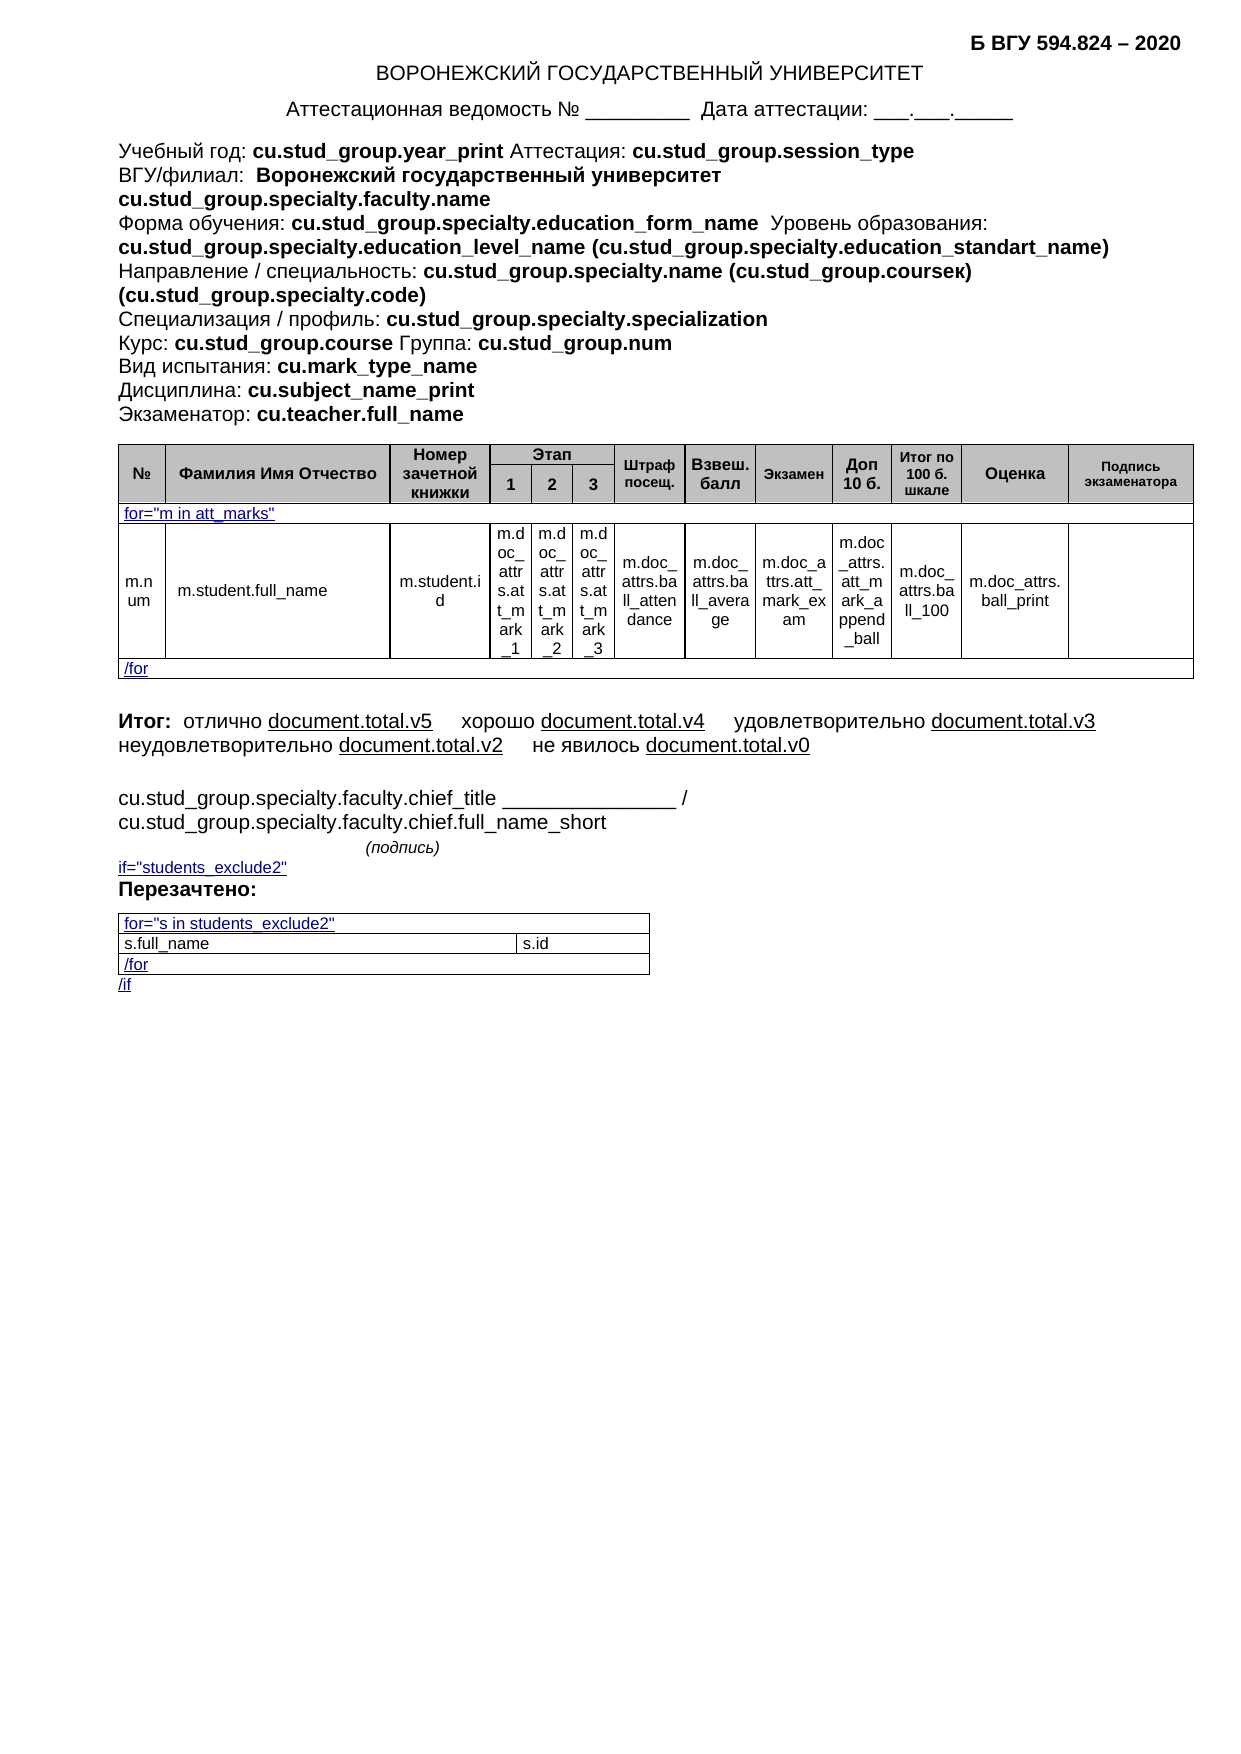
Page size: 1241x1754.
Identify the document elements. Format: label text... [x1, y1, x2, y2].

text /if [118, 974, 1181, 994]
table_cell m.doc_attrs.ball_attendance [615, 524, 684, 658]
table_header Итог по 100 б. шкале [892, 445, 961, 502]
text Специализация / профиль: cu.stud_group.specialty.specialization [118, 306, 1181, 330]
table_header Взвеш. балл [686, 445, 755, 502]
text if="students_exclude2" [118, 858, 1181, 877]
text Итог: отлично document.total.v5 хорошо document.total.v4 удовлетворительно document.total.v3 неудовлетворительно document.total.v2 не явилось document.total.v0 [118, 709, 1181, 757]
table_cell 1 [491, 465, 531, 502]
table_cell m.doc_attrs.ball_average [686, 524, 755, 658]
text Вид испытания: cu.mark_type_name [118, 354, 1181, 378]
table_cell m.doc_attrs.att_mark_1 [491, 524, 531, 658]
table_cell m.doc_attrs.att_mark_exam [756, 524, 832, 658]
text cu.stud_group.specialty.faculty.chief_title _______________ / cu.stud_group.specialty.faculty.chief.full_name_short [118, 786, 1181, 834]
table_cell 3 [573, 465, 614, 502]
table_header Подпись экзаменатора [1069, 445, 1193, 502]
table_cell m.doc_attrs.ball_100 [892, 524, 961, 658]
text Экзаменатор: cu.teacher.full_name [118, 402, 1181, 426]
table_cell for="m in att_marks" [119, 504, 1193, 523]
table_header Этап [491, 445, 614, 464]
table_cell m.student.id [391, 524, 489, 658]
text ВГУ/филиал: Воронежский государственный университет [118, 163, 1181, 187]
table_header Доп 10 б. [833, 445, 891, 502]
table_header Фамилия Имя Отчество [166, 445, 389, 502]
text Курс: cu.stud_group.course Группа: cu.stud_group.num [118, 330, 1181, 354]
table_cell /for [119, 954, 649, 973]
table_header № [119, 445, 165, 502]
table_cell 2 [532, 465, 572, 502]
text cu.stud_group.specialty.faculty.name [118, 187, 1181, 211]
table_cell /for [119, 659, 1193, 678]
text Аттестационная ведомость № _________ Дата аттестации: ___.___._____ [118, 97, 1181, 121]
text ВОРОНЕЖСКИЙ ГОСУДАРСТВЕННЫЙ УНИВЕРСИТЕТ [118, 61, 1181, 85]
table_cell s.id [517, 934, 649, 953]
table_header Штраф посещ. [615, 445, 684, 502]
table_cell m.doc_attrs.att_mark_3 [573, 524, 614, 658]
table_header Оценка [962, 445, 1068, 502]
table_header for="s in students_exclude2" [119, 914, 649, 933]
text Перезачтено: [118, 877, 1181, 901]
table_cell [1069, 524, 1193, 658]
table_cell m.doc_attrs.ball_print [962, 524, 1068, 658]
text Дисциплина: cu.subject_name_print [118, 378, 1181, 402]
table_header Номер зачетной книжки [391, 445, 489, 502]
table_cell s.full_name [119, 934, 516, 953]
table_header Экзамен [756, 445, 832, 502]
text Направление / специальность: cu.stud_group.specialty.name (cu.stud_group.courseк) (cu.stud_group.specialty.code) [118, 258, 1181, 306]
table_cell m.doc_attrs.att_mark_2 [532, 524, 572, 658]
table_cell m.num [119, 524, 165, 658]
text Учебный год: cu.stud_group.year_print Аттестация: cu.stud_group.session_type [118, 139, 1181, 163]
table_cell m.student.full_name [166, 524, 389, 658]
text Форма обучения: cu.stud_group.specialty.education_form_name Уровень образования: cu.stud_group.specialty.education_level_name (cu.stud_group.specialty.education_standart_name) [118, 211, 1181, 258]
text (подпись) [192, 834, 1181, 858]
table_cell m.doc_attrs.att_mark_append_ball [833, 524, 891, 658]
